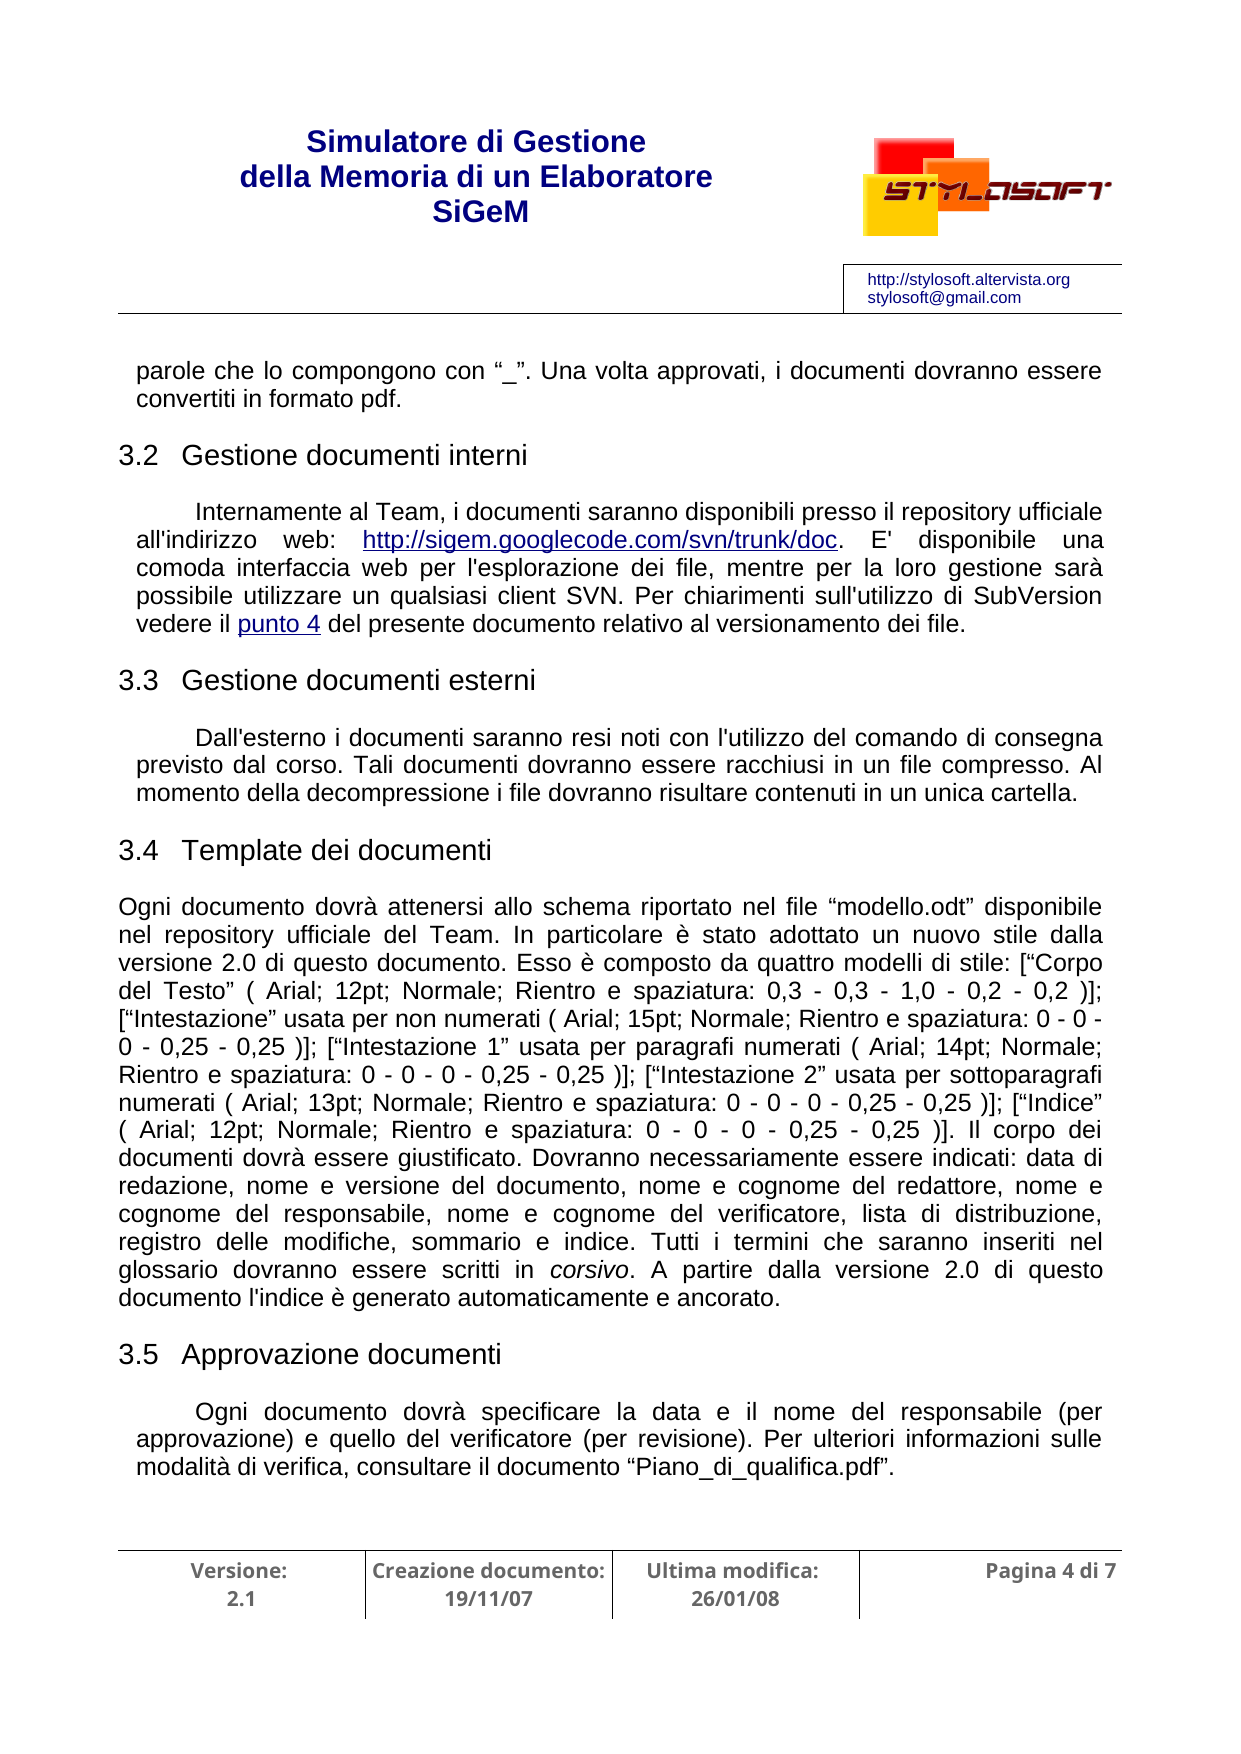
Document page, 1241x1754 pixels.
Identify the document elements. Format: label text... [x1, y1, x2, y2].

text Ogni documento dovrà specificare la data e il nome del responsabile (per approvazione) e quello del verificatore (per revisione). Per ulteriori informazioni sulle modalità di verifica, consultare il documento “Piano_di_qualifica.pdf”. [136, 1397, 1104, 1481]
text Ogni documento dovrà attenersi allo schema riportato nel file “modello.odt” disponibile nel repository ufficiale del Team. In particolare è stato adottato un nuovo stile dalla versione 2.0 di questo documento. Esso è composto da quattro modelli di stile: [“Corpo del Testo” ( Arial; 12pt; Normale; Rientro e spaziatura: 0,3 - 0,3 - 1,0 - 0,2 - 0,2 )]; [“Intestazione” usata per non numerati ( Arial; 15pt; Normale; Rientro e spaziatura: 0 - 0 - 0 - 0,25 - 0,25 )]; [“Intestazione 1” usata per paragrafi numerati ( Arial; 14pt; Normale; Rientro e spaziatura: 0 - 0 - 0 - 0,25 - 0,25 )]; [“Intestazione 2” usata per sottoparagrafi numerati ( Arial; 13pt; Normale; Rientro e spaziatura: 0 - 0 - 0 - 0,25 - 0,25 )]; [“Indice” ( Arial; 12pt; Normale; Rientro e spaziatura: 0 - 0 - 0 - 0,25 - 0,25 )]. Il corpo dei documenti dovrà essere giustificato. Dovranno necessariamente essere indicati: data di redazione, nome e versione del documento, nome e cognome del redattore, nome e cognome del responsabile, nome e cognome del verificatore, lista di distribuzione, registro delle modifiche, sommario e indice. Tutti i termini che saranno inseriti nel glossario dovranno essere scritti in corsivo. A partire dalla versione 2.0 di questo documento l'indice è generato automaticamente e ancorato. [118, 893, 1104, 1312]
picture [848, 123, 1117, 247]
text Internamente al Team, i documenti saranno disponibili presso il repository ufficiale all'indirizzo web: http://sigem.googlecode.com/svn/trunk/doc. E' disponibile una comoda interfaccia web per l'esplorazione dei file, mentre per la loro gestione sarà possibile utilizzare un qualsiasi client SVN. Per chiarimenti sull'utilizzo di SubVersion vedere il punto 4 del presente documento relativo al versionamento dei file. [136, 498, 1104, 638]
subtitle Template dei documenti [118, 834, 1122, 866]
text parole che lo compongono con “_”. Una volta approvati, i documenti dovranno essere convertiti in formato pdf. [136, 357, 1104, 412]
subtitle Gestione documenti esterni [118, 664, 1122, 697]
subtitle Approvazione documenti [118, 1338, 1122, 1371]
text Dall'esterno i documenti saranno resi noti con l'utilizzo del comando di consegna previsto dal corso. Tali documenti dovranno essere racchiusi in un file compresso. Al momento della decompressione i file dovranno risultare contenuti in un unica cartella. [136, 723, 1104, 807]
subtitle Gestione documenti interni [118, 439, 1122, 472]
